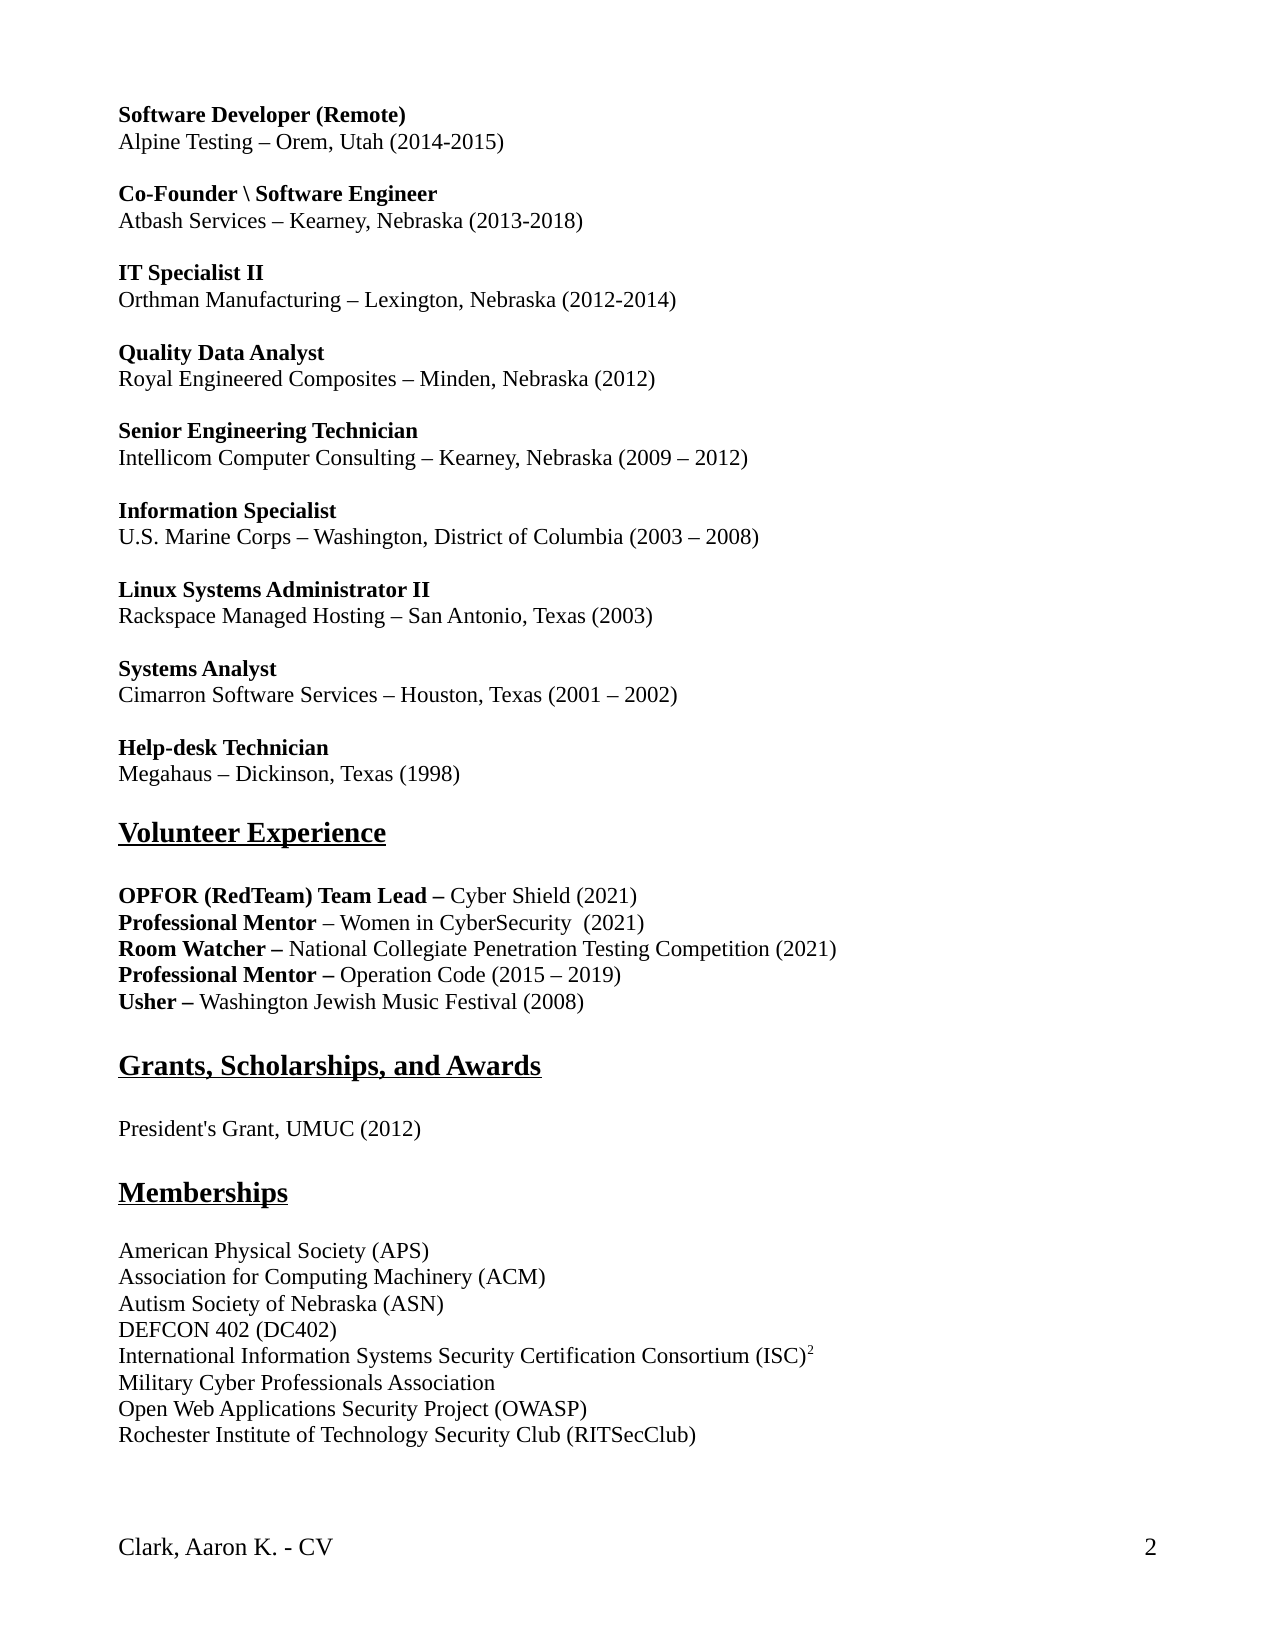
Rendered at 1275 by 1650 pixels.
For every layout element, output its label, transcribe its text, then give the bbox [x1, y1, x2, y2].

text Orthman Manufacturing – Lexington, Nebraska (2012-2014) [118, 286, 1157, 312]
text Association for Computing Machinery (ACM) [118, 1263, 1157, 1290]
text Volunteer Experience [118, 815, 1157, 849]
text Rackspace Managed Hosting – San Antonio, Texas (2003) [118, 602, 1157, 628]
text Systems Analyst [118, 655, 1157, 681]
text Usher – Washington Jewish Music Festival (2008) [118, 988, 1157, 1014]
text Linux Systems Administrator II [118, 576, 1157, 602]
text Atbash Services – Kearney, Nebraska (2013-2018) [118, 207, 1157, 233]
text Help-desk Technician [118, 734, 1157, 760]
text Rochester Institute of Technology Security Club (RITSecClub) [118, 1421, 1157, 1448]
text President's Grant, UMUC (2012) [118, 1115, 1157, 1141]
text Co-Founder \ Software Engineer [118, 180, 1157, 207]
text American Physical Society (APS) [118, 1237, 1157, 1263]
text Software Developer (Remote) [118, 101, 1157, 128]
text International Information Systems Security Certification Consortium (ISC)2 Military Cyber Professionals Association [118, 1342, 1157, 1395]
text Intellicom Computer Consulting – Kearney, Nebraska (2009 – 2012) [118, 444, 1157, 470]
text Room Watcher – National Collegiate Penetration Testing Competition (2021) Professional Mentor – Operation Code (2015 – 2019) [118, 935, 1157, 988]
text Grants, Scholarships, and Awards [118, 1048, 1157, 1081]
text IT Specialist II [118, 259, 1157, 286]
text Information Specialist [118, 497, 1157, 523]
text Memberships [118, 1175, 1157, 1208]
text Open Web Applications Security Project (OWASP) [118, 1395, 1157, 1421]
text Megahaus – Dickinson, Texas (1998) [118, 760, 1157, 787]
text Quality Data Analyst [118, 338, 1157, 365]
text Alpine Testing – Orem, Utah (2014-2015) [118, 128, 1157, 154]
text Cimarron Software Services – Houston, Texas (2001 – 2002) [118, 681, 1157, 707]
text Royal Engineered Composites – Minden, Nebraska (2012) [118, 365, 1157, 391]
text Senior Engineering Technician [118, 418, 1157, 444]
text Autism Society of Nebraska (ASN) DEFCON 402 (DC402) [118, 1290, 1157, 1342]
text U.S. Marine Corps – Washington, District of Columbia (2003 – 2008) [118, 523, 1157, 549]
text Professional Mentor – Women in CyberSecurity (2021) [118, 909, 1157, 935]
text OPFOR (RedTeam) Team Lead – Cyber Shield (2021) [118, 882, 1157, 909]
